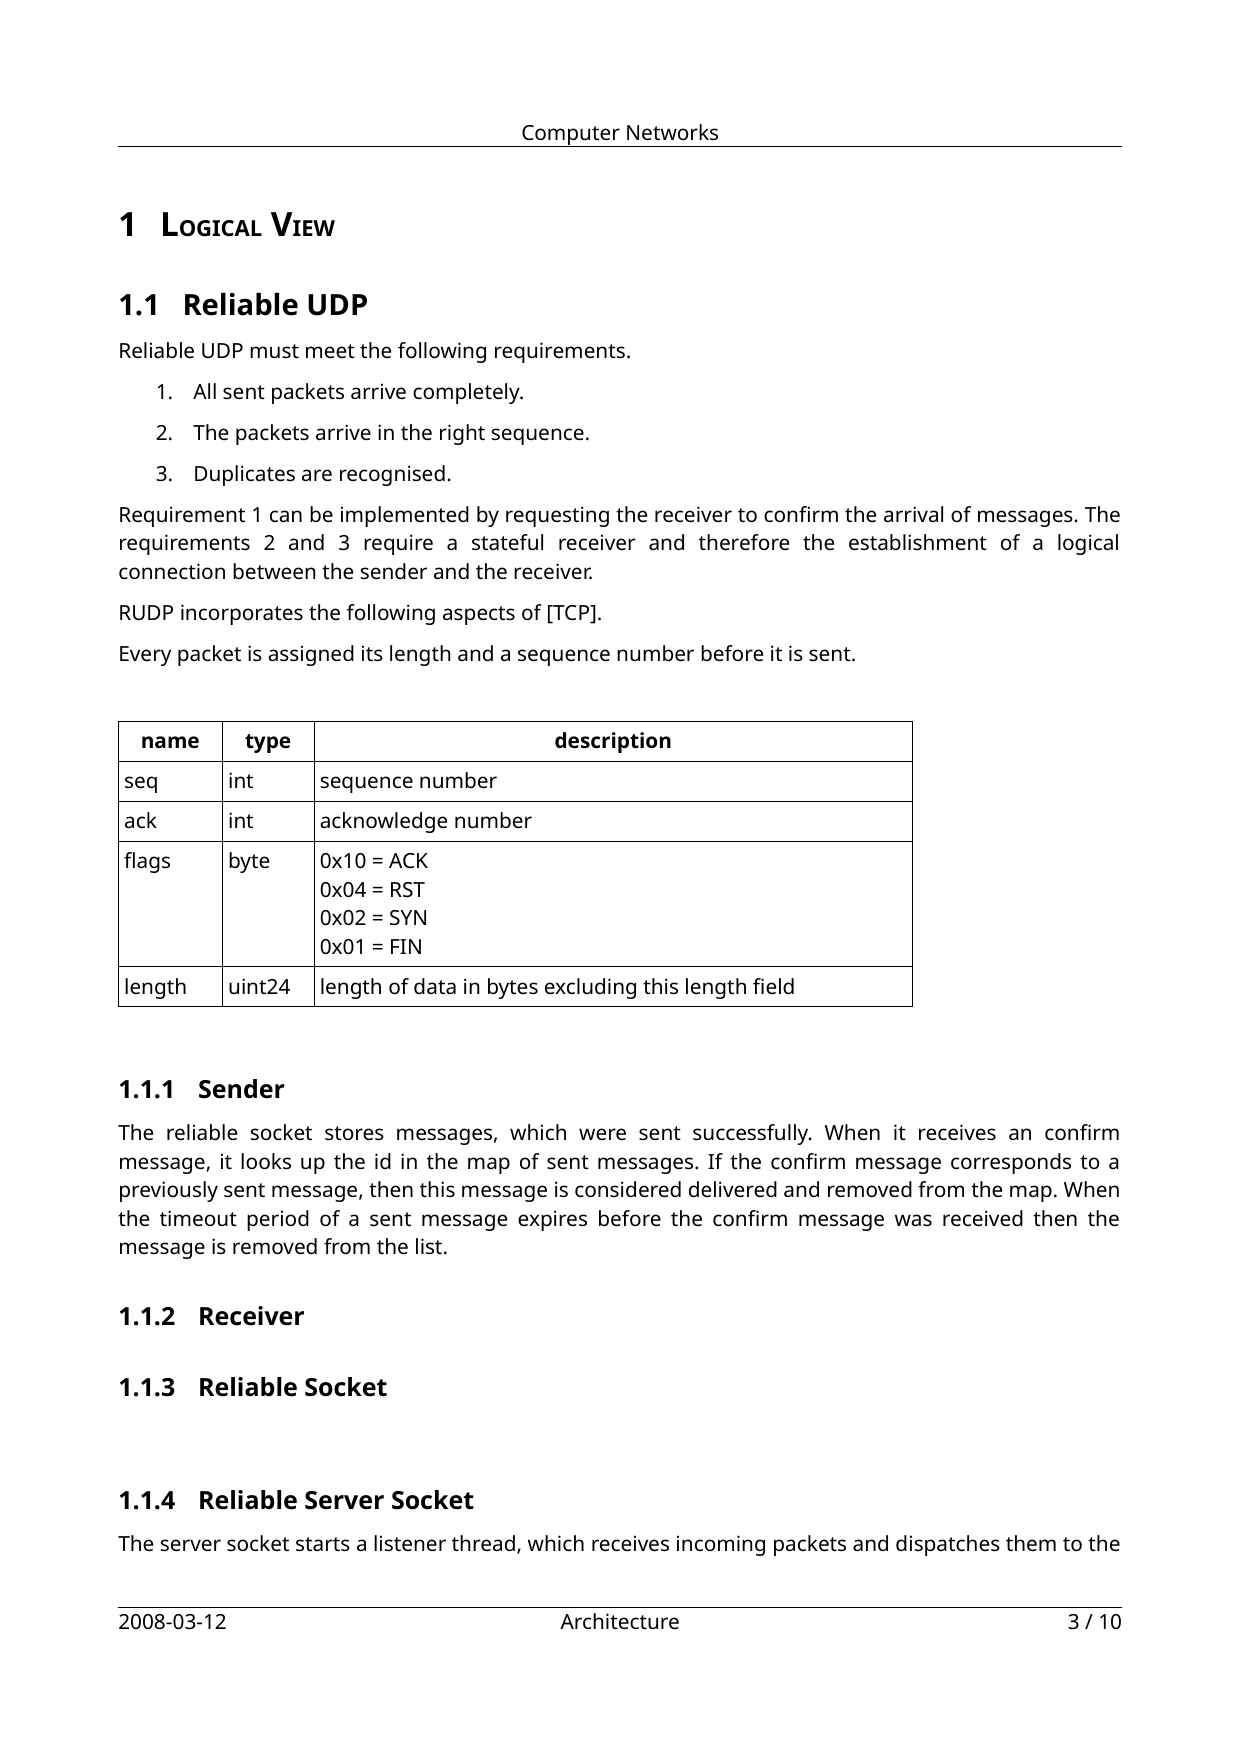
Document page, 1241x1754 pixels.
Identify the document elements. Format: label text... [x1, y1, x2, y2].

table_header type [223, 722, 314, 761]
subtitle Reliable UDP [118, 284, 1122, 324]
subtitle Reliable Socket [118, 1370, 1122, 1404]
list All sent packets arrive completely. [156, 377, 1122, 406]
table_cell ack [119, 802, 222, 841]
text RUDP incorporates the following aspects of [TCP]. [118, 598, 1122, 626]
table_header description [315, 722, 912, 761]
list Duplicates are recognised. [156, 459, 1122, 487]
table_cell seq [119, 762, 222, 801]
text Reliable UDP must meet the following requirements. [118, 336, 1122, 365]
subtitle Logical View [118, 201, 1122, 247]
text Every packet is assigned its length and a sequence number before it is sent. [118, 639, 1122, 667]
subtitle Sender [118, 1072, 1122, 1106]
list The packets arrive in the right sequence. [156, 418, 1122, 447]
table_cell int [223, 762, 314, 801]
text Requirement 1 can be implemented by requesting the receiver to confirm the arrival of messages. The requirements 2 and 3 require a stateful receiver and therefore the establishment of a logical connection between the sender and the receiver. [118, 500, 1122, 585]
text The server socket starts a listener thread, which receives incoming packets and dispatches them to the [118, 1529, 1122, 1557]
table_cell acknowledge number [315, 802, 912, 841]
table_cell int [223, 802, 314, 841]
table_cell length [119, 967, 222, 1006]
subtitle Receiver [118, 1298, 1122, 1332]
table_cell sequence number [315, 762, 912, 801]
text The reliable socket stores messages, which were sent successfully. When it receives an confirm message, it looks up the id in the map of sent messages. If the confirm message corresponds to a previously sent message, then this message is considered delivered and removed from the map. When the timeout period of a sent message expires before the confirm message was received then the message is removed from the list. [118, 1118, 1122, 1261]
table_header name [119, 722, 222, 761]
table_cell byte [223, 842, 314, 966]
table_cell 0x10 = ACK 0x04 = RST 0x02 = SYN 0x01 = FIN [315, 842, 912, 966]
table_cell uint24 [223, 967, 314, 1006]
table_cell flags [119, 842, 222, 966]
table_cell length of data in bytes excluding this length field [315, 967, 912, 1006]
subtitle Reliable Server Socket [118, 1482, 1122, 1516]
